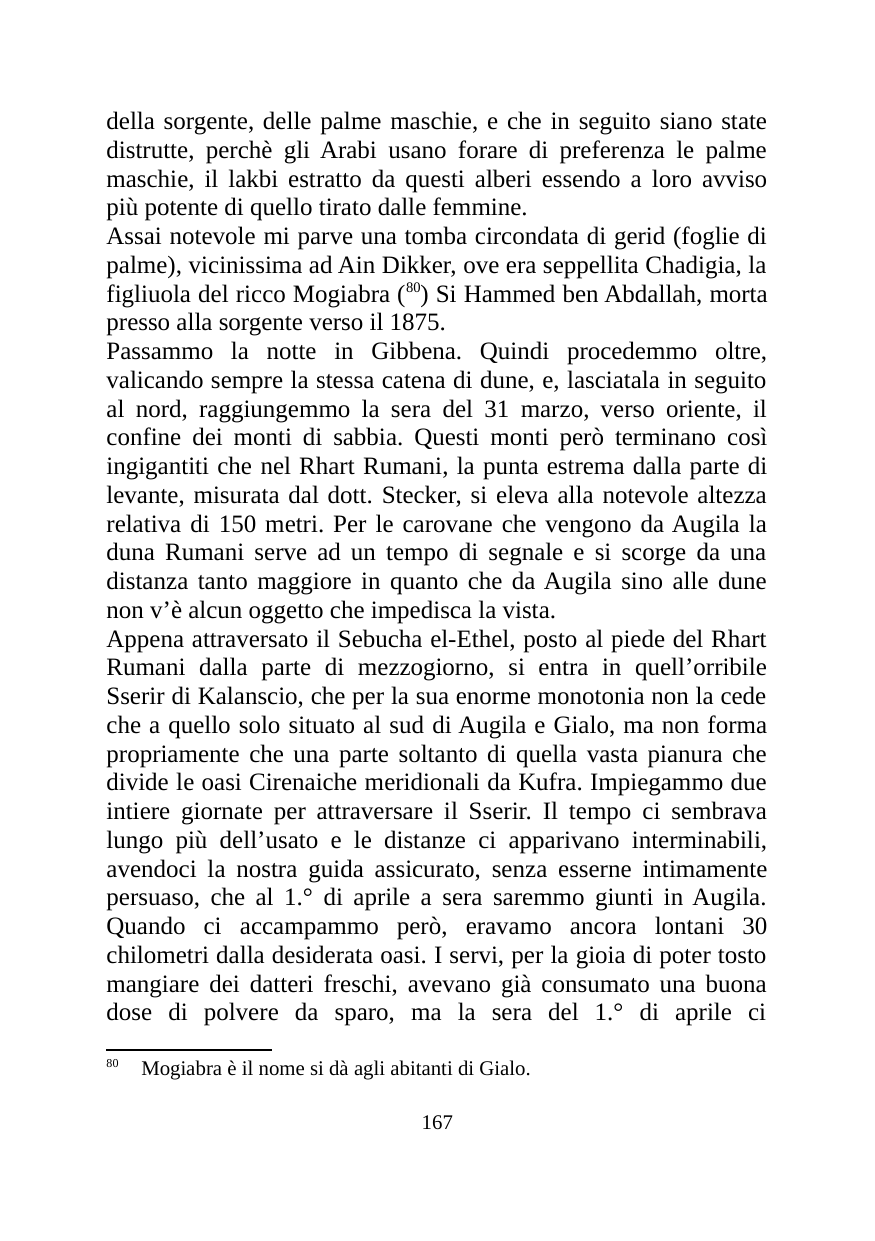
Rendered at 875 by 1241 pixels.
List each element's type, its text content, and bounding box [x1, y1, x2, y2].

text Mogiabra è il nome si dà agli abitanti di Gialo. [106, 1056, 768, 1080]
text Appena attraversato il Sebucha el-Ethel, posto al piede del Rhart Rumani dalla parte di mezzogiorno, si entra in quell’orribile Sserir di Kalanscio, che per la sua enorme monotonia non la cede che a quello solo situato al sud di Augila e Gialo, ma non forma propriamente che una parte soltanto di quella vasta pianura che divide le oasi Cirenaiche meridionali da Kufra. Impiegammo due intiere giornate per attraversare il Sserir. Il tempo ci sembrava lungo più dell’usato e le distanze ci apparivano interminabili, avendoci la nostra guida assicurato, senza esserne intimamente persuaso, che al 1.° di aprile a sera saremmo giunti in Augila. Quando ci accampammo però, eravamo ancora lontani 30 chilometri dalla desiderata oasi. I servi, per la gioia di poter tosto mangiare dei datteri freschi, avevano già consumato una buona dose di polvere da sparo, ma la sera del 1.° di aprile ci [106, 624, 768, 1026]
text della sorgente, delle palme maschie, e che in seguito siano state distrutte, perchè gli Arabi usano forare di preferenza le palme maschie, il lakbi estratto da questi alberi essendo a loro avviso più potente di quello tirato dalle femmine. [106, 106, 768, 221]
text Assai notevole mi parve una tomba circondata di gerid (foglie di palme), vicinissima ad Ain Dikker, ove era seppellita Chadigia, la figliuola del ricco Mogiabra () Si Hammed ben Abdallah, morta presso alla sorgente verso il 1875. [106, 221, 768, 336]
text Passammo la notte in Gibbena. Quindi procedemmo oltre, valicando sempre la stessa catena di dune, e, lasciatala in seguito al nord, raggiungemmo la sera del 31 marzo, verso oriente, il confine dei monti di sabbia. Questi monti però terminano così ingigantiti che nel Rhart Rumani, la punta estrema dalla parte di levante, misurata dal dott. Stecker, si eleva alla notevole altezza relativa di 150 metri. Per le carovane che vengono da Augila la duna Rumani serve ad un tempo di segnale e si scorge da una distanza tanto maggiore in quanto che da Augila sino alle dune non v’è alcun oggetto che impedisca la vista. [106, 336, 768, 624]
